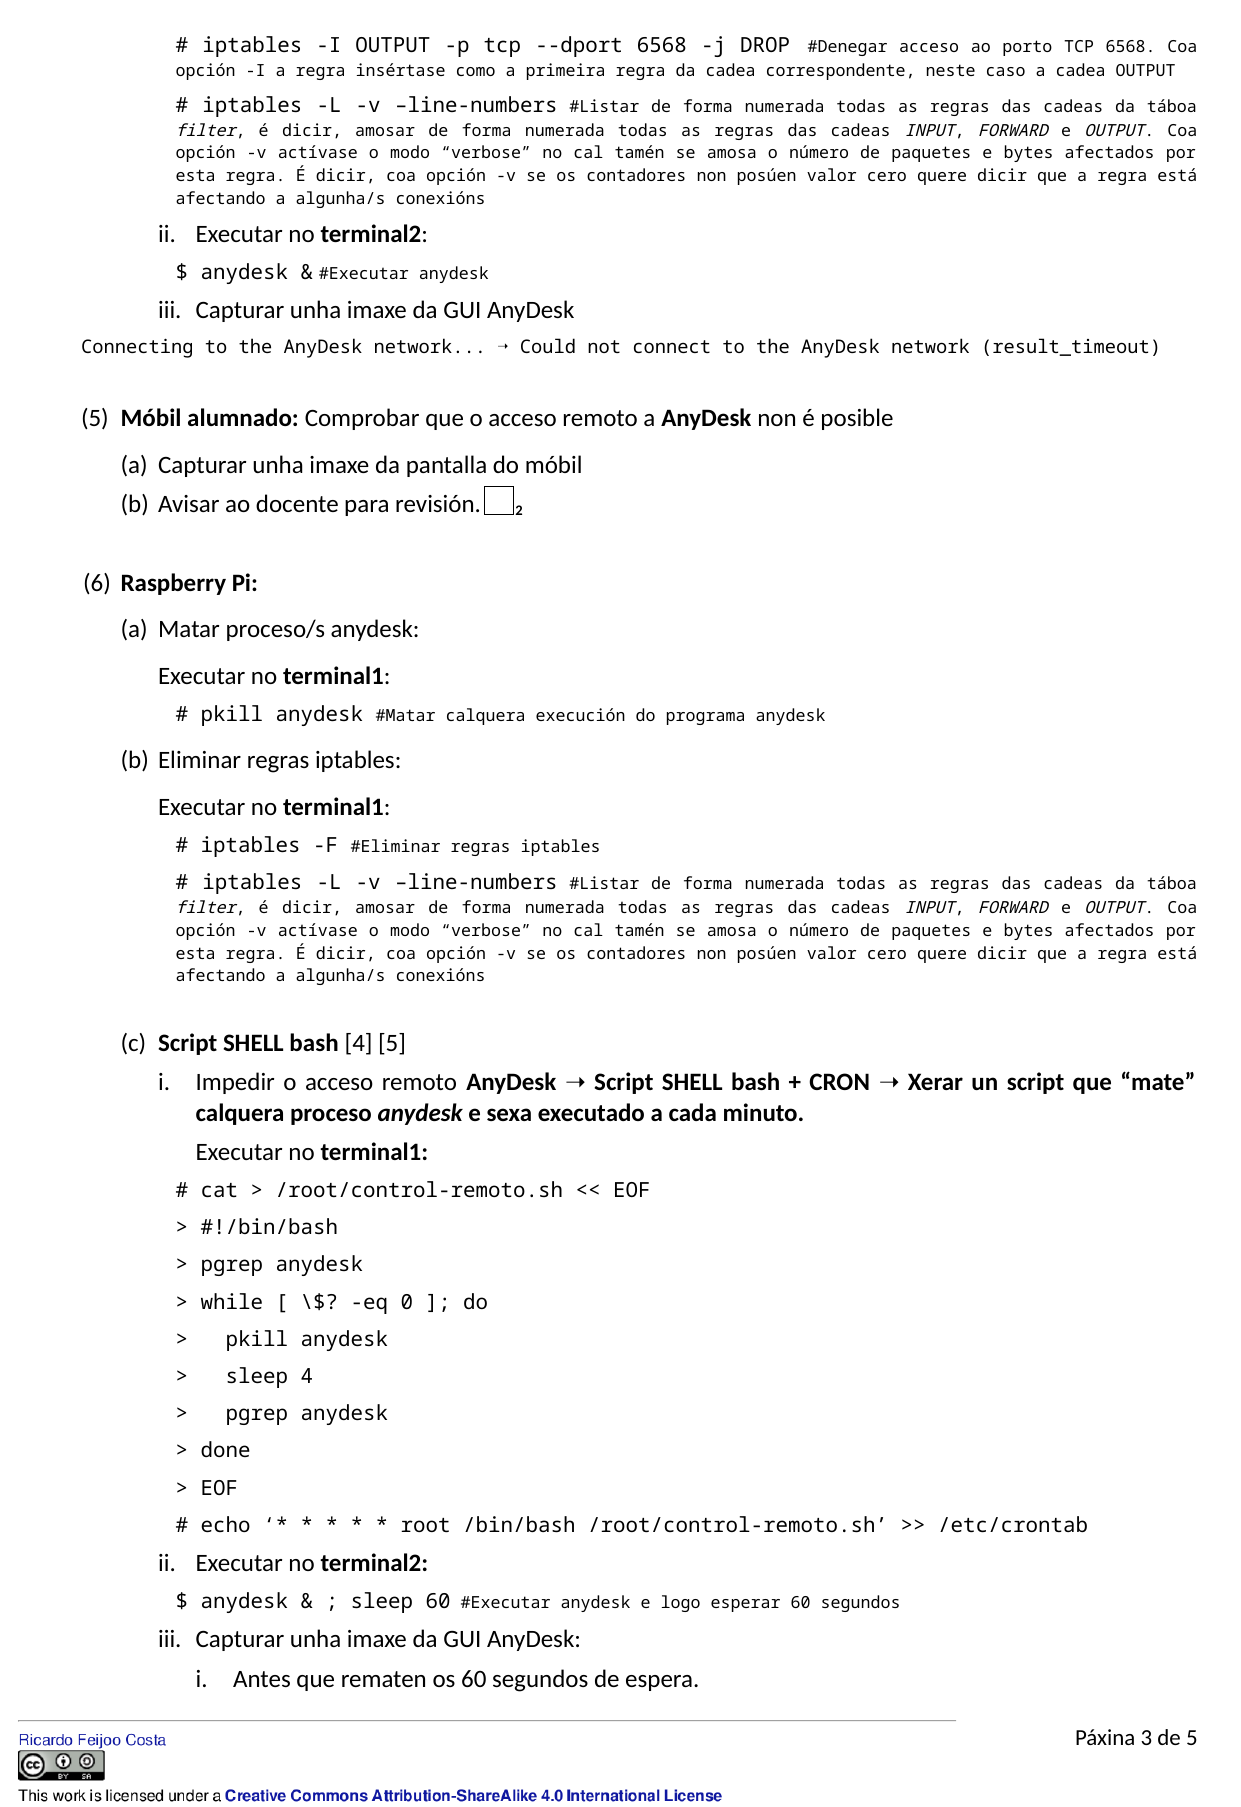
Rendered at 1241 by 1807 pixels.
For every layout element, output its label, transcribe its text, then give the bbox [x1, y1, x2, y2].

list Antes que rematen os 60 segundos de espera. [195, 1663, 1197, 1693]
list $ anydesk & ; sleep 60 #Executar anydesk e logo esperar 60 segundos [140, 1586, 1197, 1615]
list > done [140, 1436, 1197, 1464]
list # iptables -F #Eliminar regras iptables [140, 830, 1197, 859]
list # pkill anydesk #Matar calquera execución do programa anydesk [140, 699, 1197, 728]
list Executar no terminal1: [120, 791, 1197, 821]
list # cat > /root/control-remoto.sh << EOF [140, 1175, 1197, 1204]
list > EOF [140, 1473, 1197, 1501]
list Móbil alumnado: Comprobar que o acceso remoto a AnyDesk non é posible [81, 402, 1197, 433]
list Matar proceso/s anydesk: [120, 613, 1197, 644]
list > pkill anydesk [140, 1324, 1197, 1352]
list > pgrep anydesk [140, 1398, 1197, 1427]
list Script SHELL bash [4] [5] [120, 1027, 1197, 1057]
list > sleep 4 [140, 1361, 1197, 1389]
list > #!/bin/bash [140, 1212, 1197, 1241]
list Avisar ao docente para revisión. 2 [120, 488, 1197, 519]
list > pgrep anydesk [140, 1249, 1197, 1278]
list Capturar unha imaxe da GUI AnyDesk: [158, 1623, 1197, 1654]
list Executar no terminal2: [158, 218, 1197, 248]
list Impedir o acceso remoto AnyDesk ➝ Script SHELL bash + CRON ➝ Xerar un script que “mate” calquera proceso anydesk e sexa executado a cada minuto. [158, 1066, 1197, 1127]
list Executar no terminal1: [158, 1136, 1197, 1166]
list Capturar unha imaxe da pantalla do móbil [120, 449, 1197, 479]
list Executar no terminal1: [120, 660, 1197, 691]
list Capturar unha imaxe da GUI AnyDesk [158, 294, 1197, 325]
list $ anydesk & #Executar anydesk [140, 257, 1197, 286]
list Executar no terminal2: [158, 1547, 1197, 1578]
list Connecting to the AnyDesk network... ➝ Could not connect to the AnyDesk network (result_timeout) [81, 333, 1197, 359]
list Eliminar regras iptables: [120, 744, 1197, 775]
list # echo ‘* * * * * root /bin/bash /root/control-remoto.sh’ >> /etc/crontab [140, 1510, 1197, 1538]
list # iptables -I OUTPUT -p tcp --dport 6568 -j DROP #Denegar acceso ao porto TCP 6568. Coa opción -I a regra insértase como a primeira regra da cadea correspondente, neste caso a cadea OUTPUT [140, 30, 1197, 81]
list > while [ \$? -eq 0 ]; do [140, 1287, 1197, 1315]
picture [8, 1715, 957, 1806]
list # iptables -L -v –line-numbers #Listar de forma numerada todas as regras das cadeas da táboa filter, é dicir, amosar de forma numerada todas as regras das cadeas INPUT, FORWARD e OUTPUT. Coa opción -v actívase o modo “verbose” no cal tamén se amosa o número de paquetes e bytes afectados por esta regra. É dicir, coa opción -v se os contadores non posúen valor cero quere dicir que a regra está afectando a algunha/s conexións [140, 90, 1197, 209]
list Raspberry Pi: [83, 567, 1197, 597]
list # iptables -L -v –line-numbers #Listar de forma numerada todas as regras das cadeas da táboa filter, é dicir, amosar de forma numerada todas as regras das cadeas INPUT, FORWARD e OUTPUT. Coa opción -v actívase o modo “verbose” no cal tamén se amosa o número de paquetes e bytes afectados por esta regra. É dicir, coa opción -v se os contadores non posúen valor cero quere dicir que a regra está afectando a algunha/s conexións [140, 867, 1197, 987]
